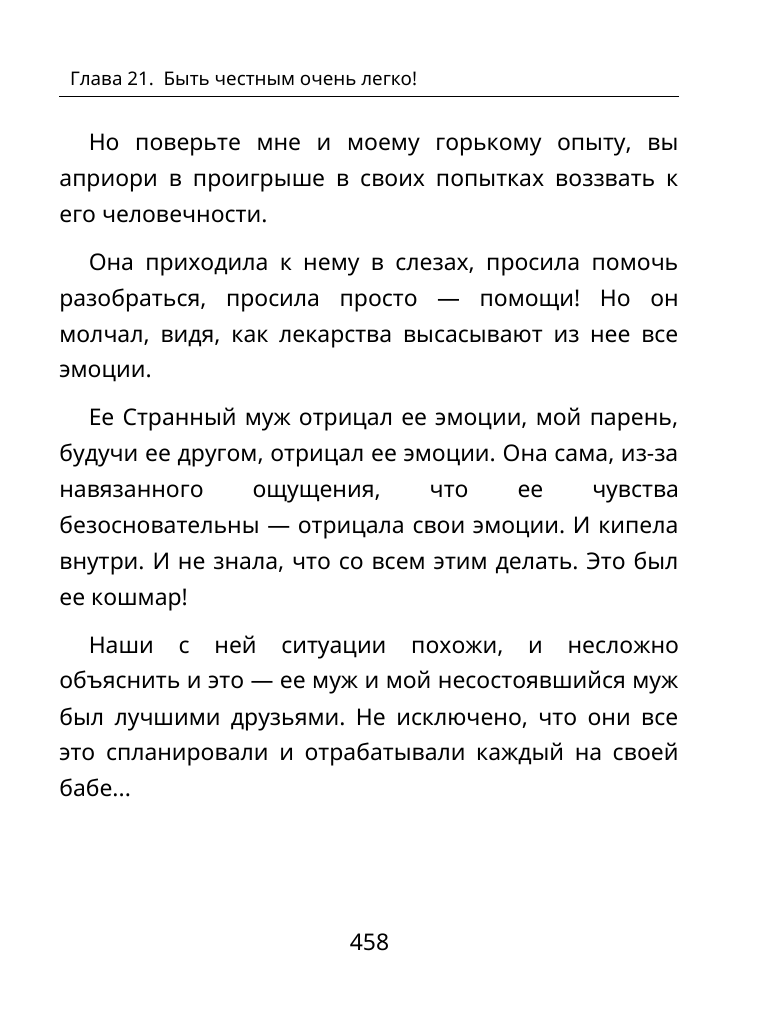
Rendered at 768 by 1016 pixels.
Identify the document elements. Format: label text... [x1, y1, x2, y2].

text Наши с ней ситуации похожи, и несложно объяснить и это — ее муж и мой несостоявшийся муж был лучшими друзьями. Не исключено, что они все это спланировали и отрабатывали каждый на своей бабе... [59, 628, 679, 803]
text Но поверьте мне и моему горькому опыту, вы априори в проигрыше в своих попытках воззвать к его человечности. [59, 126, 679, 229]
text Она приходила к нему в слезах, просила помочь разобраться, просила просто — помощи! Но он молчал, видя, как лекарства высасывают из нее все эмоции. [59, 246, 679, 385]
text Ее Странный муж отрицал ее эмоции, мой парень, будучи ее другом, отрицал ее эмоции. Она сама, из-за навязанного ощущения, что ее чувства безосновательны — отрицала свои эмоции. И кипела внутри. И не знала, что со всем этим делать. Это был ее кошмар! [59, 401, 679, 612]
